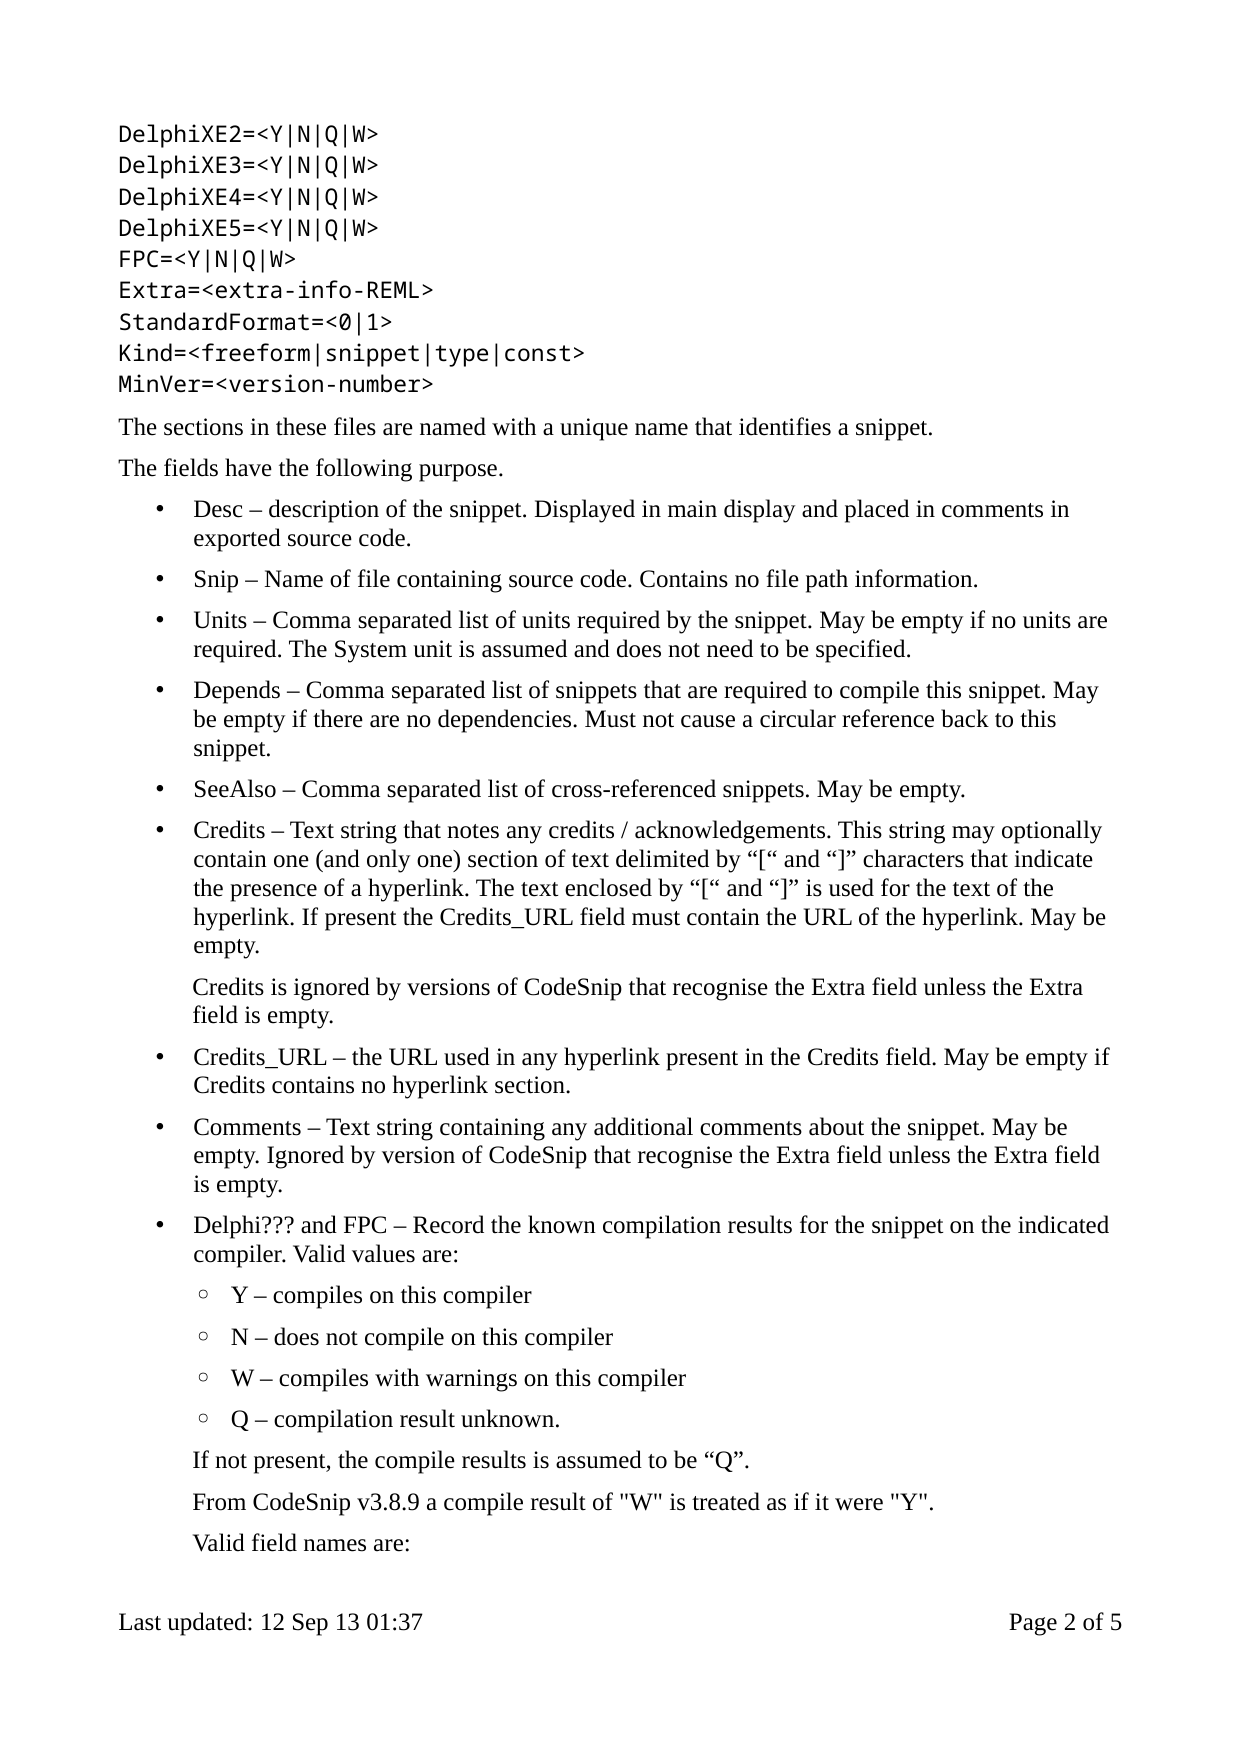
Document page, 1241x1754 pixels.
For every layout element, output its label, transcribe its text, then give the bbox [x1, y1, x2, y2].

list Desc – description of the snippet. Displayed in main display and placed in comments in exported source code. [156, 494, 1122, 552]
text Kind=<freeform|snippet|type|const> [118, 337, 1122, 368]
list Snip – Name of file containing source code. Contains no file path information. [156, 564, 1122, 593]
text DelphiXE3=<Y|N|Q|W> [118, 149, 1122, 181]
list Comments – Text string containing any additional comments about the snippet. May be empty. Ignored by version of CodeSnip that recognise the Extra field unless the Extra field is empty. [156, 1112, 1122, 1198]
text The sections in these files are named with a unique name that identifies a snippet. [118, 412, 1122, 441]
text Credits is ignored by versions of CodeSnip that recognise the Extra field unless the Extra field is empty. [192, 972, 1122, 1029]
text Valid field names are: [192, 1528, 1122, 1557]
text Extra=<extra-info-REML> [118, 274, 1122, 306]
list Depends – Comma separated list of snippets that are required to compile this snippet. May be empty if there are no dependencies. Must not cause a circular reference back to this snippet. [156, 676, 1122, 762]
text From CodeSnip v3.8.9 a compile result of "W" is treated as if it were "Y". [192, 1487, 1122, 1516]
list Q – compilation result unknown. [193, 1404, 1122, 1433]
text MinVer=<version-number> [118, 368, 1122, 399]
list Units – Comma separated list of units required by the snippet. May be empty if no units are required. The System unit is assumed and does not need to be specified. [156, 606, 1122, 663]
list Credits_URL – the URL used in any hyperlink present in the Credits field. May be empty if Credits contains no hyperlink section. [156, 1042, 1122, 1099]
list Y – compiles on this compiler [193, 1281, 1122, 1309]
list Credits – Text string that notes any credits / acknowledgements. This string may optionally contain one (and only one) section of text delimited by “[“ and “]” characters that indicate the presence of a hyperlink. The text enclosed by “[“ and “]” is used for the text of the hyperlink. If present the Credits_URL field must contain the URL of the hyperlink. May be empty. [156, 816, 1122, 959]
list SeeAlso – Comma separated list of cross-referenced snippets. May be empty. [156, 774, 1122, 803]
list W – compiles with warnings on this compiler [193, 1363, 1122, 1392]
text DelphiXE4=<Y|N|Q|W> [118, 181, 1122, 212]
list N – does not compile on this compiler [193, 1322, 1122, 1351]
text DelphiXE5=<Y|N|Q|W> [118, 212, 1122, 243]
text DelphiXE2=<Y|N|Q|W> [118, 118, 1122, 149]
text FPC=<Y|N|Q|W> [118, 243, 1122, 274]
text The fields have the following purpose. [118, 453, 1122, 482]
list Delphi??? and FPC – Record the known compilation results for the snippet on the indicated compiler. Valid values are: [156, 1211, 1122, 1268]
text If not present, the compile results is assumed to be “Q”. [192, 1446, 1122, 1474]
text StandardFormat=<0|1> [118, 306, 1122, 337]
